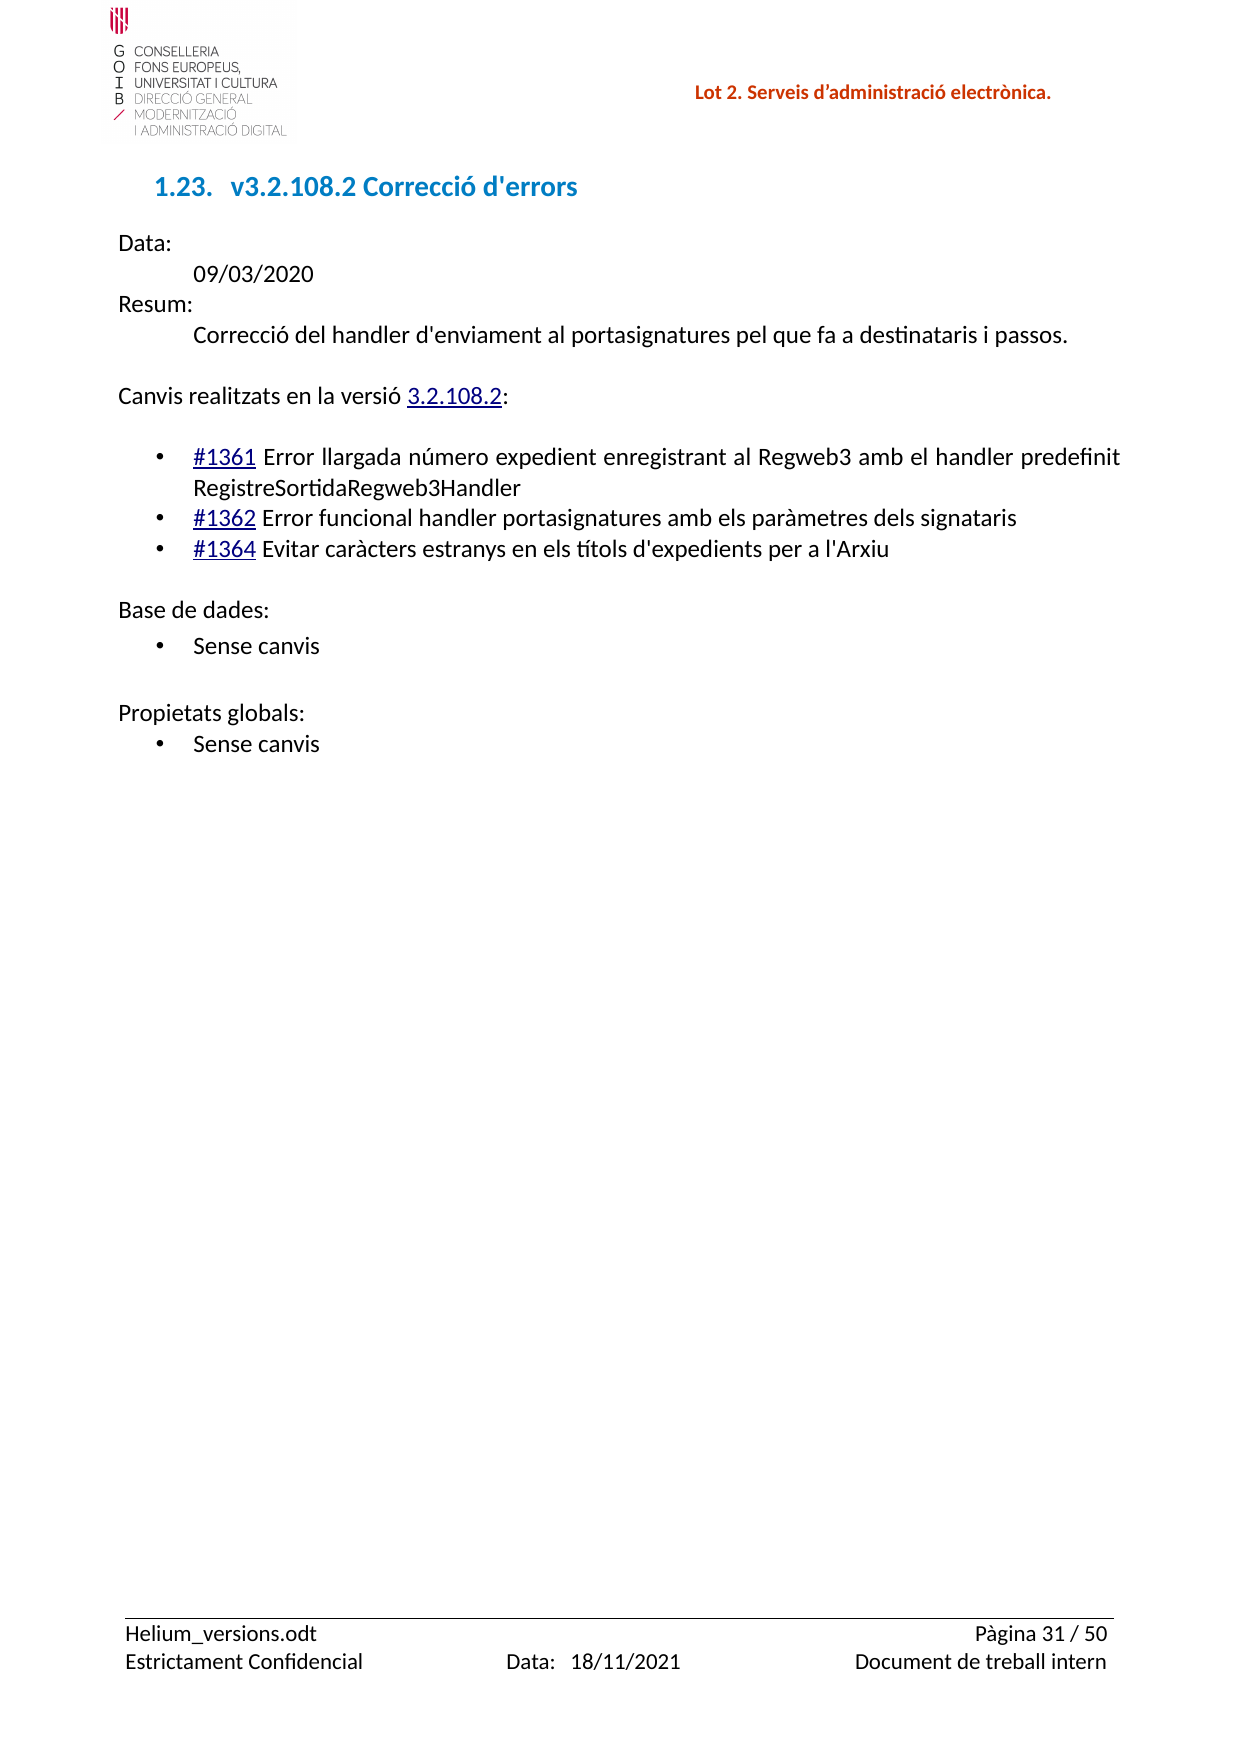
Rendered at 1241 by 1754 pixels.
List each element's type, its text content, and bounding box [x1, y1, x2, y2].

text Propietats globals: [118, 697, 1122, 728]
list Sense canvis [156, 728, 1122, 758]
picture [100, 0, 297, 144]
text 09/03/2020 [118, 258, 1122, 289]
list #1362 Error funcional handler portasignatures amb els paràmetres dels signataris [156, 502, 1122, 533]
subtitle v3.2.108.2 Correcció d'errors [153, 168, 1122, 204]
list #1364 Evitar caràcters estranys en els títols d'expedients per a l'Arxiu [156, 533, 1122, 563]
text Data: [118, 228, 1122, 258]
text Correcció del handler d'enviament al portasignatures pel que fa a destinataris i passos. [118, 319, 1122, 350]
list #1361 Error llargada número expedient enregistrant al Regweb3 amb el handler predefinit RegistreSortidaRegweb3Handler [156, 441, 1122, 502]
list Sense canvis [156, 630, 1122, 661]
text Canvis realitzats en la versió 3.2.108.2: [118, 380, 1122, 411]
text Resum: [118, 289, 1122, 319]
text Base de dades: [118, 594, 1122, 624]
